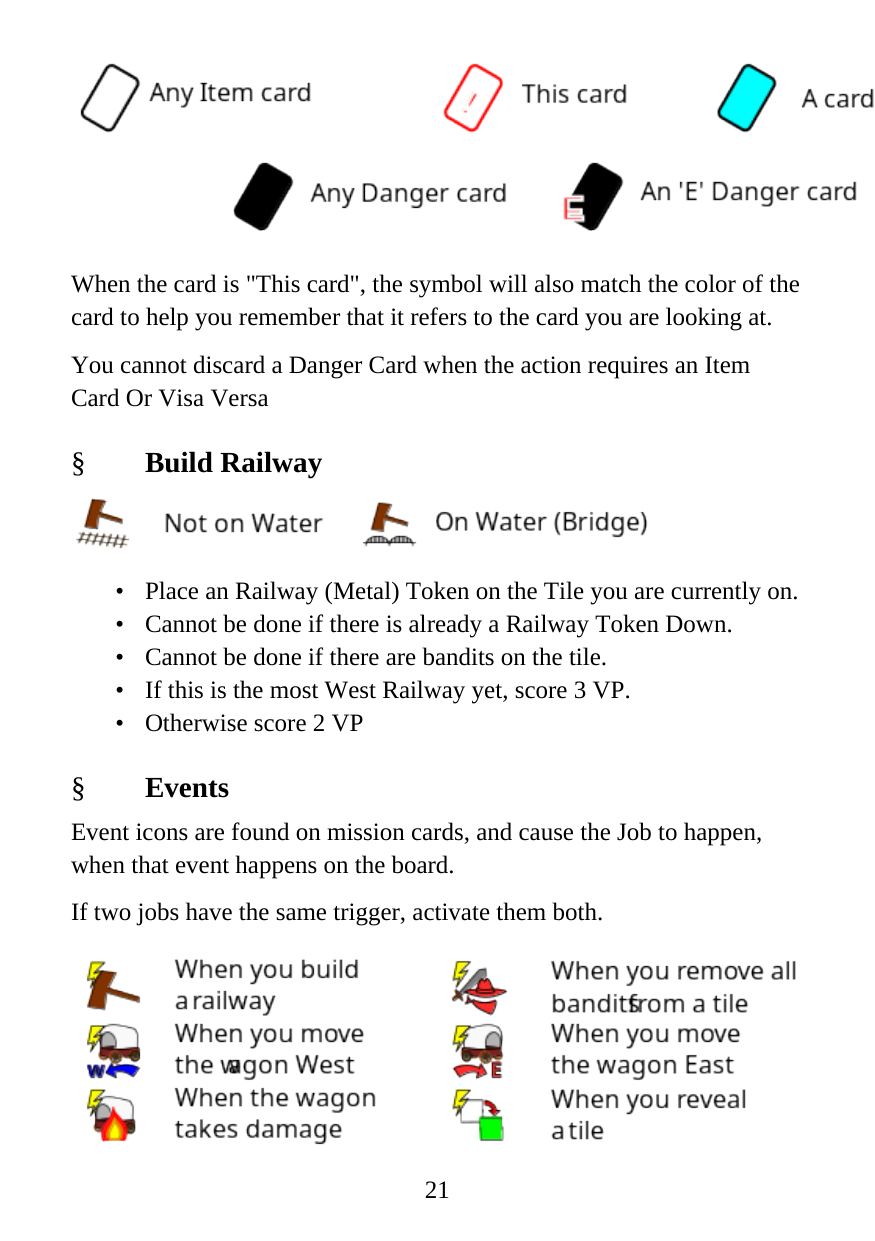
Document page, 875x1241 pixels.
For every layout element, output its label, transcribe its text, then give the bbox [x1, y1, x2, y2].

list Cannot be done if there is already a Railway Token Down. [115, 609, 803, 638]
picture [70, 491, 681, 558]
list Place an Railway (Metal) Token on the Tile you are currently on. [115, 576, 803, 605]
subtitle Events [71, 771, 803, 804]
list Cannot be done if there are bandits on the tile. [115, 642, 803, 671]
text You cannot discard a Danger Card when the action requires an Item Card Or Visa Versa [71, 350, 803, 412]
subtitle Build Railway [71, 445, 803, 478]
text Event icons are found on mission cards, and cause the Job to happen, when that event happens on the board. [71, 817, 803, 878]
text If two jobs have the same trigger, activate them both. [71, 897, 803, 926]
text When the card is "This card", the symbol will also match the color of the card to help you remember that it refers to the card you are looking at. [71, 269, 803, 331]
picture [70, 945, 809, 1157]
list Otherwise score 2 VP [115, 708, 803, 737]
list If this is the most West Railway yet, score 3 VP. [115, 675, 803, 704]
picture [70, 53, 874, 251]
